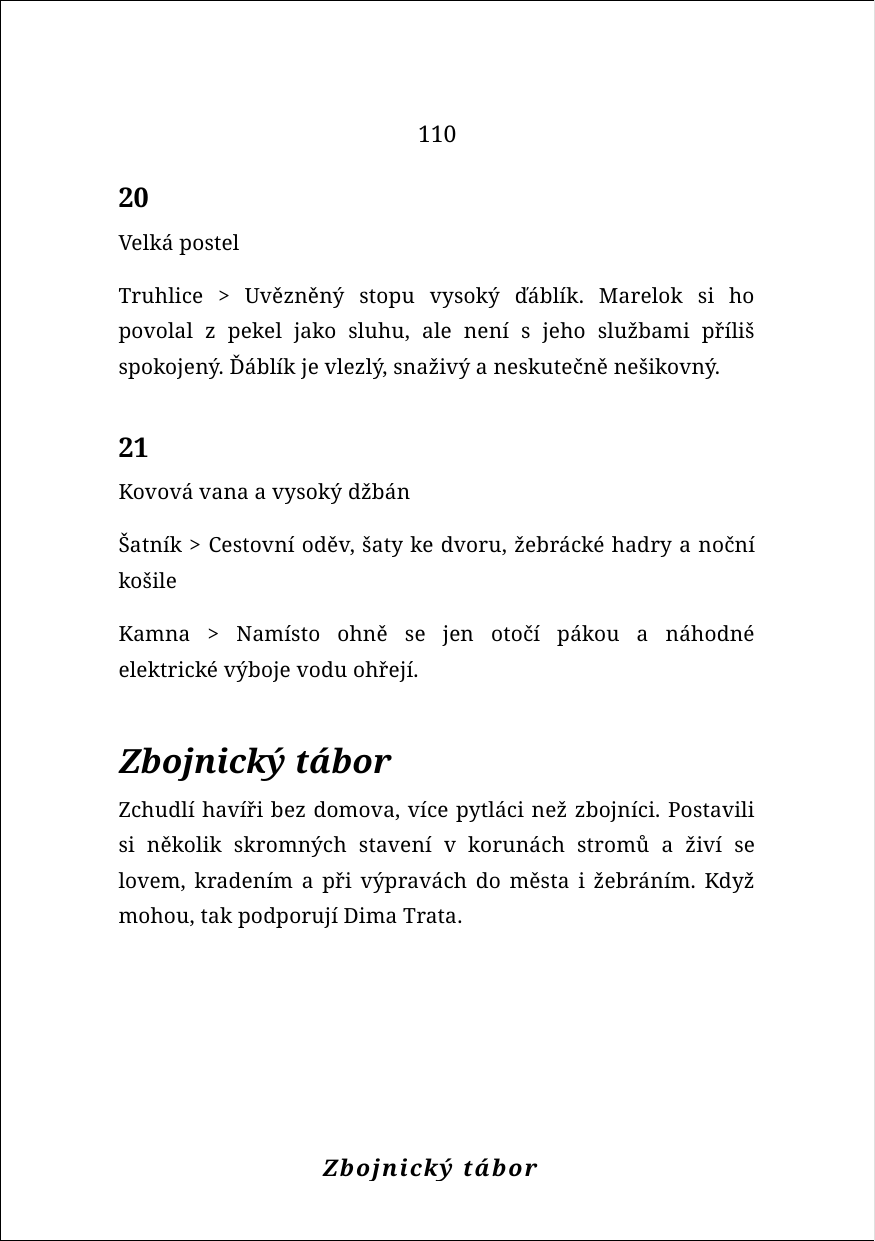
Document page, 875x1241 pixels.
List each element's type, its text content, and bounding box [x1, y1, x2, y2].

text Kamna > Namísto ohně se jen otočí pákou a náhodné elektrické výboje vodu ohřejí. [118, 619, 756, 683]
text Kovová vana a vysoký džbán [118, 477, 756, 506]
text Šatník > Cestovní oděv, šaty ke dvoru, žebrácké hadry a noční košile [118, 531, 756, 594]
text Zchudlí havíři bez domova, více pytláci než zbojníci. Postavili si několik skromných stavení v korunách stromů a živí se lovem, kradením a při výpravách do města i žebráním. Když mohou, tak podporují Dima Trata. [118, 795, 756, 930]
subtitle 20 [118, 179, 756, 216]
subtitle Zbojnický tábor [118, 738, 756, 783]
text Truhlice > Uvězněný stopu vysoký ďáblík. Marelok si ho povolal z pekel jako sluhu, ale není s jeho službami příliš spokojený. Ďáblík je vlezlý, snaživý a neskutečně nešikovný. [118, 281, 756, 380]
subtitle 21 [118, 429, 756, 466]
text Velká postel [118, 228, 756, 256]
